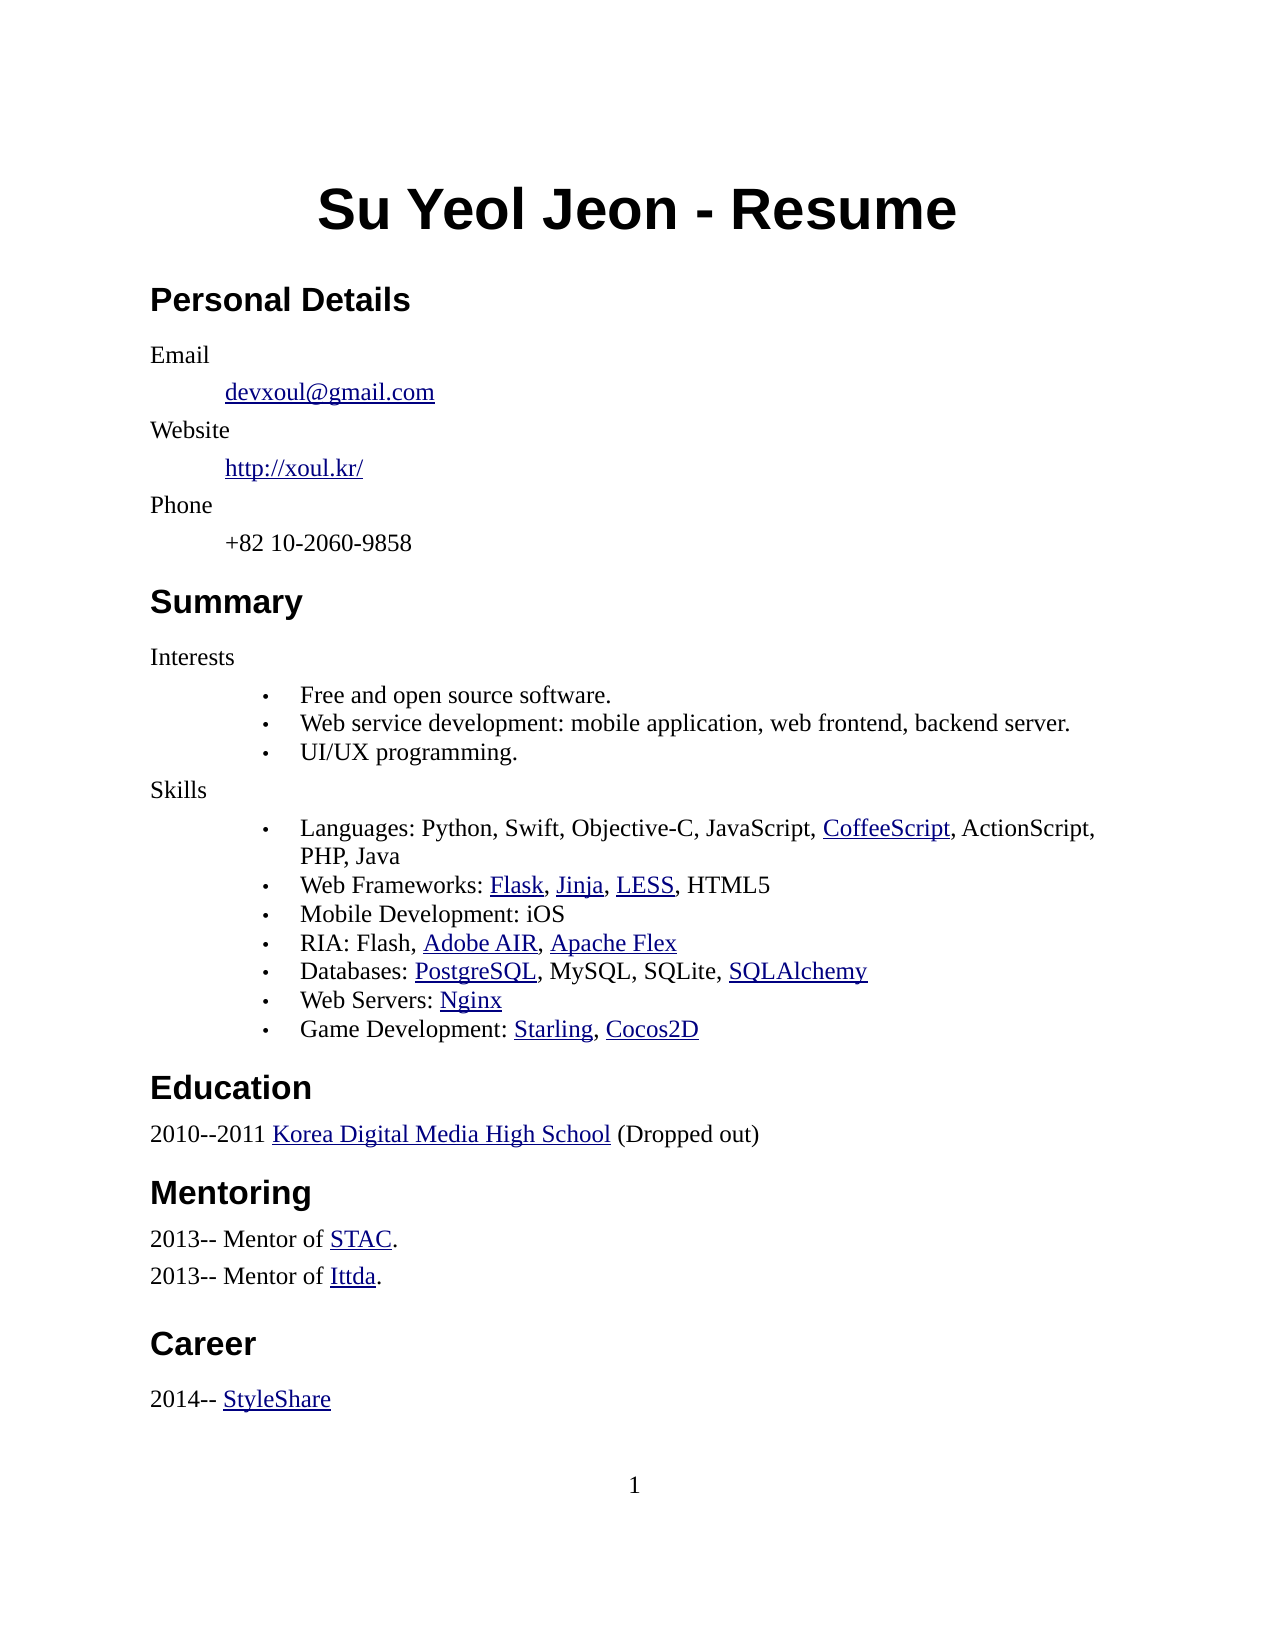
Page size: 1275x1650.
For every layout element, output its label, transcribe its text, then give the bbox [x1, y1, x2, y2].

subtitle Career [150, 1324, 1125, 1363]
list Free and open source software. [262, 680, 1125, 708]
text +82 10-2060-9858 [225, 528, 1125, 557]
title Su Yeol Jeon - Resume [150, 175, 1125, 242]
text 2010--2011 Korea Digital Media High School (Dropped out) [150, 1119, 1125, 1148]
text http://xoul.kr/ [225, 453, 1125, 482]
text Phone [150, 491, 1125, 519]
text Skills [150, 775, 1125, 804]
list Game Development: Starling, Cocos2D [262, 1014, 1125, 1043]
text Email [150, 340, 1125, 368]
list Web service development: mobile application, web frontend, backend server. [262, 708, 1125, 737]
list Databases: PostgreSQL, MySQL, SQLite, SQLAlchemy [262, 956, 1125, 985]
list RIA: Flash, Adobe AIR, Apache Flex [262, 928, 1125, 956]
text 2013-- Mentor of STAC. [150, 1224, 1125, 1252]
subtitle Personal Details [150, 279, 1125, 318]
text 2014-- StyleShare [150, 1384, 1125, 1413]
list Web Frameworks: Flask, Jinja, LESS, HTML5 [262, 870, 1125, 899]
text 2013-- Mentor of Ittda. [150, 1261, 1125, 1290]
list Mobile Development: iOS [262, 899, 1125, 928]
text Website [150, 415, 1125, 444]
list Web Servers: Nginx [262, 985, 1125, 1014]
text Interests [150, 642, 1125, 671]
subtitle Summary [150, 582, 1125, 621]
list UI/UX programming. [262, 737, 1125, 766]
list Languages: Python, Swift, Objective-C, JavaScript, CoffeeScript, ActionScript, PHP, Java [262, 813, 1125, 870]
subtitle Mentoring [150, 1173, 1125, 1211]
subtitle Education [150, 1068, 1125, 1106]
text devxoul@gmail.com [225, 377, 1125, 406]
